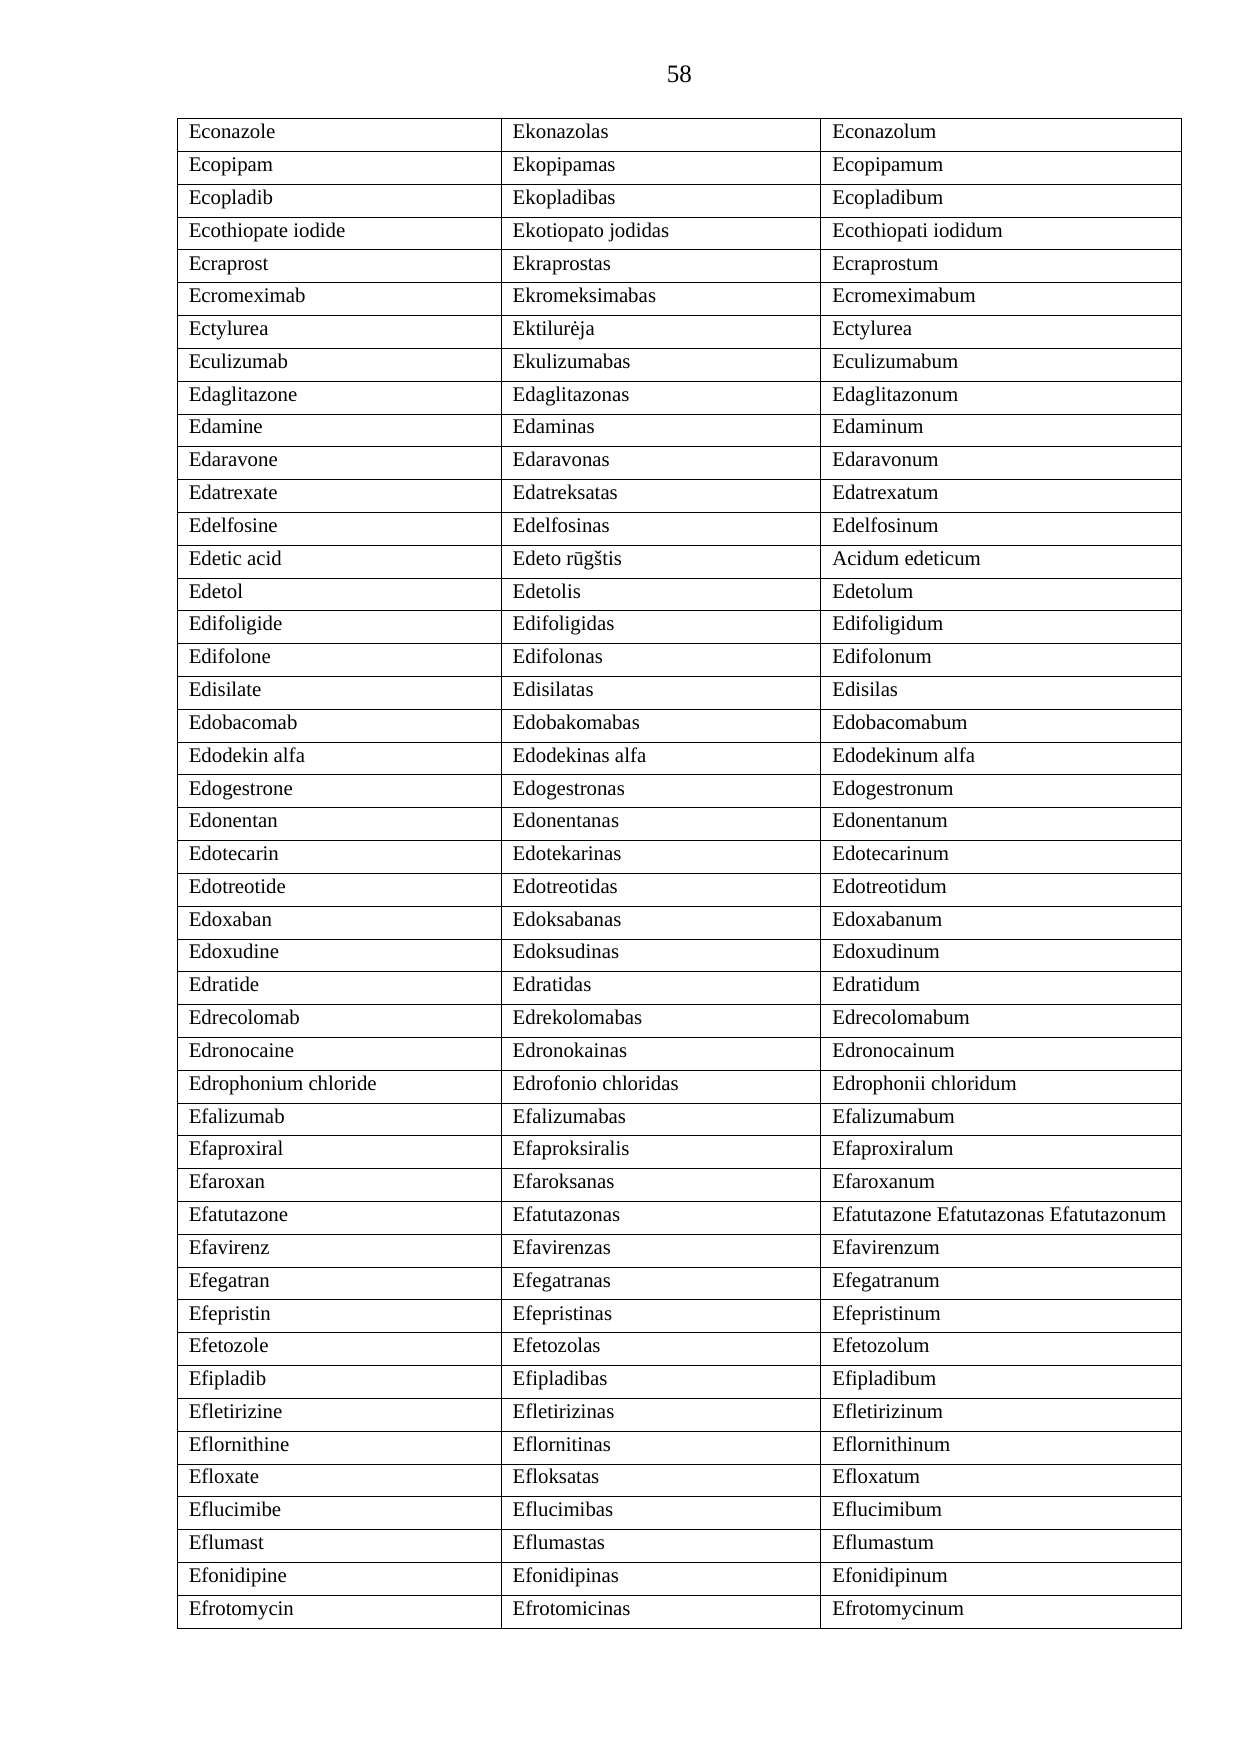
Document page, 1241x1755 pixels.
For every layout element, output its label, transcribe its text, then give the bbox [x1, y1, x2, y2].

table_cell Edodekinas alfa [502, 743, 820, 774]
table_cell Edaglitazone [178, 382, 501, 413]
table_cell Edoxaban [178, 907, 501, 938]
table_cell Edatreksatas [502, 480, 820, 512]
table_cell Ecraprostum [821, 250, 1181, 282]
table_cell Efegatranas [502, 1268, 820, 1299]
table_cell Edodekin alfa [178, 743, 501, 774]
table_cell Edoxabanum [821, 907, 1181, 938]
table_cell Edoksudinas [502, 940, 820, 971]
table_cell Edaravonum [821, 447, 1181, 479]
table_cell Ecopladib [178, 185, 501, 217]
table_cell Edotreotide [178, 874, 501, 906]
table_cell Eflucimibas [502, 1497, 820, 1529]
table_cell Edotecarin [178, 841, 501, 873]
table_cell Efipladibas [502, 1366, 820, 1398]
table_cell Edatrexatum [821, 480, 1181, 512]
table_cell Edratide [178, 972, 501, 1004]
table_cell Edronocainum [821, 1038, 1181, 1070]
table_cell Edaminas [502, 415, 820, 446]
table_cell Edifoligidas [502, 611, 820, 643]
table_cell Eflornithine [178, 1432, 501, 1463]
table_cell Ecopipam [178, 152, 501, 184]
table_cell Efavirenzum [821, 1235, 1181, 1267]
table_cell Edrekolomabas [502, 1005, 820, 1037]
table_cell Efaroxan [178, 1169, 501, 1201]
table_cell Eflornithinum [821, 1432, 1181, 1463]
table_cell Edogestronas [502, 775, 820, 807]
table_cell Ekopipamas [502, 152, 820, 184]
table_cell Edrophonii chloridum [821, 1071, 1181, 1102]
table_cell Efegatranum [821, 1268, 1181, 1299]
table_cell Edotreotidas [502, 874, 820, 906]
table_cell Econazolum [821, 119, 1181, 151]
table_cell Edratidas [502, 972, 820, 1004]
table_cell Efepristin [178, 1300, 501, 1332]
table_cell Efetozolum [821, 1333, 1181, 1365]
table_cell Ekopladibas [502, 185, 820, 217]
table_cell Edogestrone [178, 775, 501, 807]
table_cell Eculizumabum [821, 349, 1181, 381]
table_cell Efaroxanum [821, 1169, 1181, 1201]
table_cell Edifolone [178, 644, 501, 676]
table_cell Eflumastas [502, 1530, 820, 1562]
table_cell Edrecolomabum [821, 1005, 1181, 1037]
table_cell Efavirenz [178, 1235, 501, 1267]
table_cell Efletirizinas [502, 1399, 820, 1431]
table_cell Edobakomabas [502, 710, 820, 742]
table_cell Ecopladibum [821, 185, 1181, 217]
table_cell Efegatran [178, 1268, 501, 1299]
table_cell Edisilate [178, 677, 501, 709]
table_cell Efalizumabum [821, 1104, 1181, 1135]
table_cell Edetolis [502, 579, 820, 610]
table_cell Edelfosine [178, 513, 501, 545]
table_cell Edifoligidum [821, 611, 1181, 643]
table_cell Efavirenzas [502, 1235, 820, 1267]
table_cell Edaravonas [502, 447, 820, 479]
table_cell Ektilurėja [502, 316, 820, 348]
table_cell Edrofonio chloridas [502, 1071, 820, 1102]
table_cell Efonidipine [178, 1563, 501, 1595]
table_cell Edifolonum [821, 644, 1181, 676]
table_cell Ekulizumabas [502, 349, 820, 381]
table_cell Edonentanum [821, 808, 1181, 840]
table_cell Econazole [178, 119, 501, 151]
table_cell Edaglitazonas [502, 382, 820, 413]
table_cell Efonidipinas [502, 1563, 820, 1595]
table_cell Efletirizine [178, 1399, 501, 1431]
table_cell Edobacomabum [821, 710, 1181, 742]
table_cell Efloxatum [821, 1465, 1181, 1496]
table_cell Edelfosinum [821, 513, 1181, 545]
table_cell Efloxate [178, 1465, 501, 1496]
table_cell Ectylurea [178, 316, 501, 348]
table_cell Ekraprostas [502, 250, 820, 282]
table_cell Efipladibum [821, 1366, 1181, 1398]
table_cell Acidum edeticum [821, 546, 1181, 577]
table_cell Eflumast [178, 1530, 501, 1562]
table_cell Efetozole [178, 1333, 501, 1365]
table_cell Edronokainas [502, 1038, 820, 1070]
table_cell Efaroksanas [502, 1169, 820, 1201]
table_cell Edifoligide [178, 611, 501, 643]
table_cell Efletirizinum [821, 1399, 1181, 1431]
table_cell Eflornitinas [502, 1432, 820, 1463]
table_cell Efalizumabas [502, 1104, 820, 1135]
table_cell Edratidum [821, 972, 1181, 1004]
table_cell Edonentanas [502, 808, 820, 840]
table_cell Edisilatas [502, 677, 820, 709]
table_cell Edaravone [178, 447, 501, 479]
table_cell Efaproxiralum [821, 1136, 1181, 1168]
table_cell Edoxudine [178, 940, 501, 971]
table_cell Ekonazolas [502, 119, 820, 151]
table_cell Edatrexate [178, 480, 501, 512]
table_cell Efatutazonas [502, 1202, 820, 1234]
table_cell Eflumastum [821, 1530, 1181, 1562]
table_cell Edisilas [821, 677, 1181, 709]
table_cell Edaglitazonum [821, 382, 1181, 413]
table_cell Efrotomicinas [502, 1596, 820, 1627]
table_cell Efonidipinum [821, 1563, 1181, 1595]
table_cell Edotreotidum [821, 874, 1181, 906]
table_cell Edoxudinum [821, 940, 1181, 971]
table_cell Edrophonium chloride [178, 1071, 501, 1102]
table_cell Eculizumab [178, 349, 501, 381]
table_cell Edelfosinas [502, 513, 820, 545]
table_cell Efaproksiralis [502, 1136, 820, 1168]
table_cell Edetic acid [178, 546, 501, 577]
table_cell Efatutazone [178, 1202, 501, 1234]
table_cell Efrotomycin [178, 1596, 501, 1627]
table_cell Efepristinas [502, 1300, 820, 1332]
table_cell Edogestronum [821, 775, 1181, 807]
table_cell Edotecarinum [821, 841, 1181, 873]
table_cell Edifolonas [502, 644, 820, 676]
table_cell Efetozolas [502, 1333, 820, 1365]
table_cell Edaminum [821, 415, 1181, 446]
table_cell Edrecolomab [178, 1005, 501, 1037]
table_cell Edotekarinas [502, 841, 820, 873]
table_cell Edetol [178, 579, 501, 610]
table_cell Efatutazone Efatutazonas Efatutazonum [821, 1202, 1181, 1234]
table_cell Eflucimibum [821, 1497, 1181, 1529]
table_cell Eflucimibe [178, 1497, 501, 1529]
table_cell Ecromeximabum [821, 283, 1181, 315]
table_cell Efaproxiral [178, 1136, 501, 1168]
table_cell Edobacomab [178, 710, 501, 742]
table_cell Ecopipamum [821, 152, 1181, 184]
table_cell Ecothiopati iodidum [821, 218, 1181, 249]
table_cell Efalizumab [178, 1104, 501, 1135]
table_cell Efloksatas [502, 1465, 820, 1496]
table_cell Edronocaine [178, 1038, 501, 1070]
table_cell Ecromeximab [178, 283, 501, 315]
table_cell Ecraprost [178, 250, 501, 282]
table_cell Efipladib [178, 1366, 501, 1398]
table_cell Edamine [178, 415, 501, 446]
table_cell Ecothiopate iodide [178, 218, 501, 249]
table_cell Ectylurea [821, 316, 1181, 348]
table_cell Edonentan [178, 808, 501, 840]
table_cell Edetolum [821, 579, 1181, 610]
table_cell Edoksabanas [502, 907, 820, 938]
table_cell Ekromeksimabas [502, 283, 820, 315]
table_cell Efepristinum [821, 1300, 1181, 1332]
table_cell Edodekinum alfa [821, 743, 1181, 774]
table_cell Edeto rūgštis [502, 546, 820, 577]
table_cell Ekotiopato jodidas [502, 218, 820, 249]
table_cell Efrotomycinum [821, 1596, 1181, 1627]
